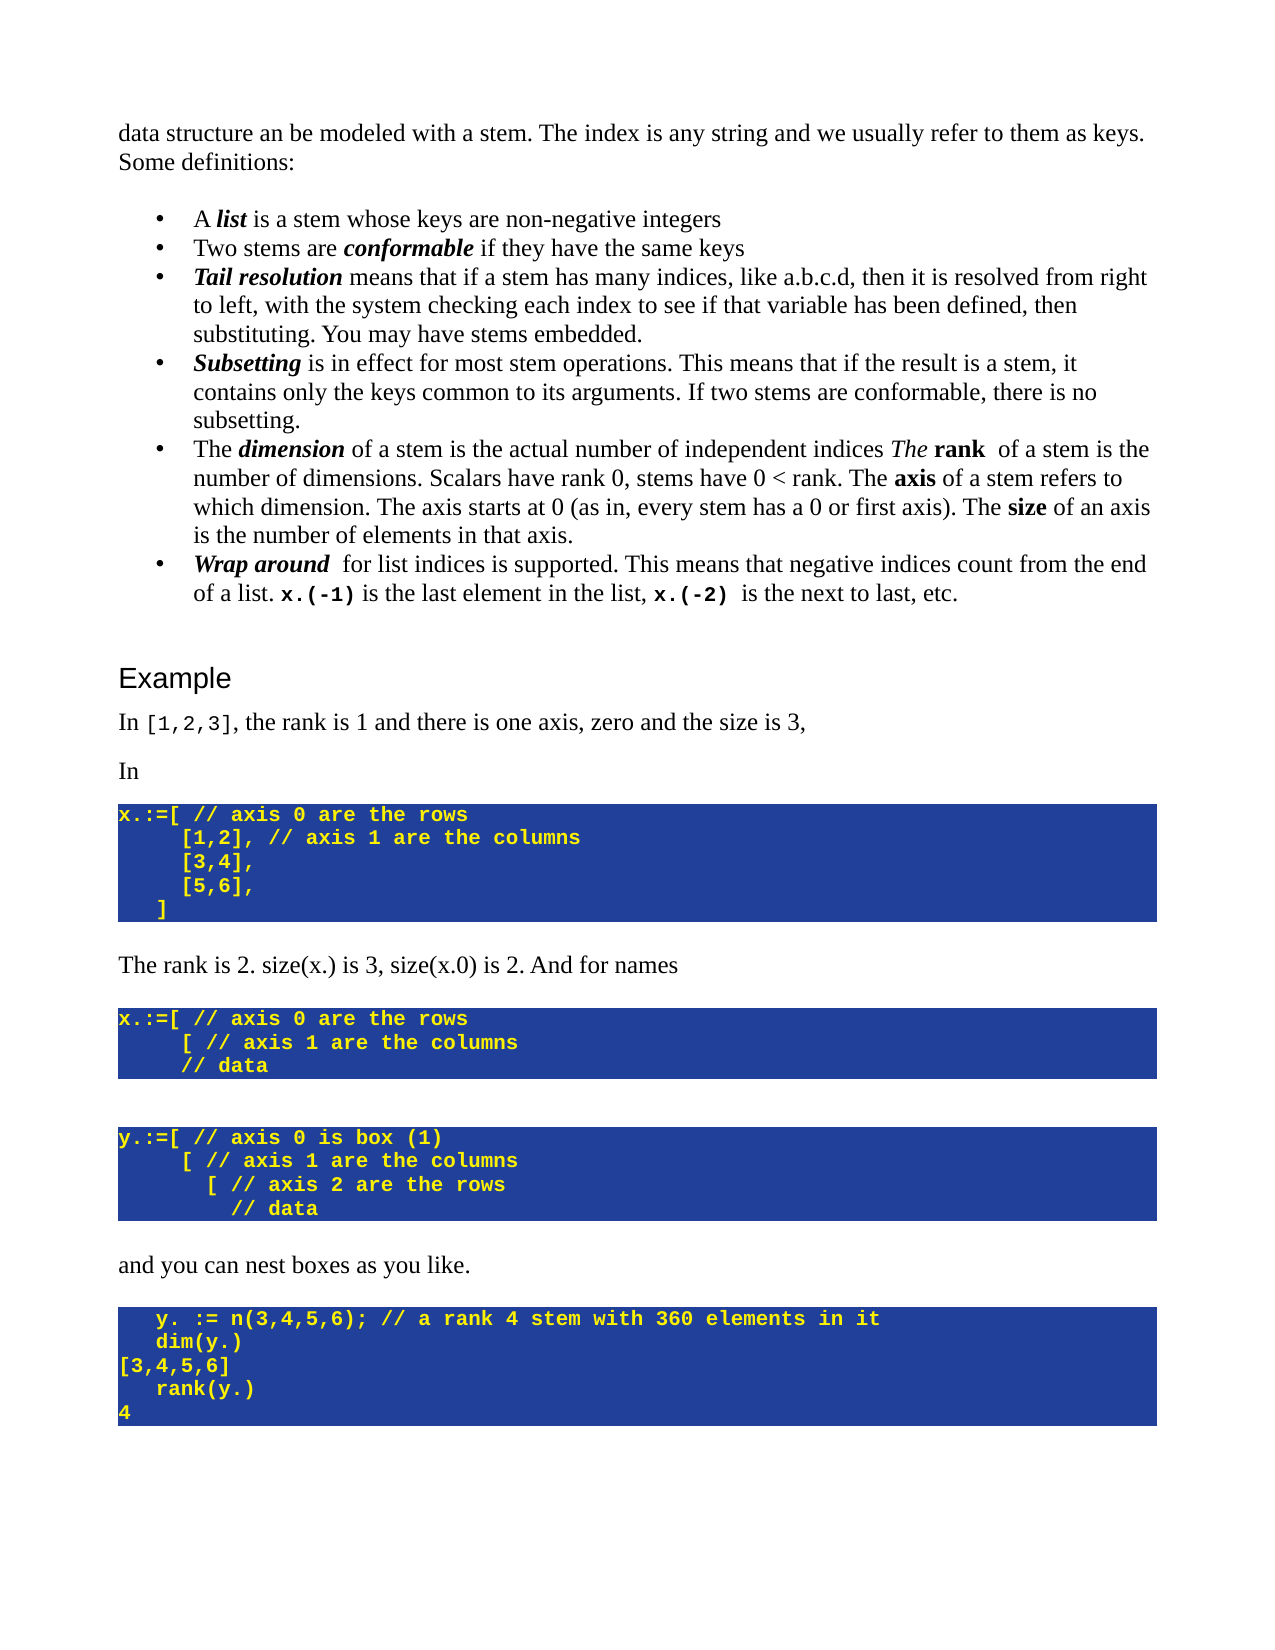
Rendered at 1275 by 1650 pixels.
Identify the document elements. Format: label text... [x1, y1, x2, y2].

text [3,4], [118, 851, 1157, 874]
subtitle Example [118, 661, 1157, 695]
text y.:=[ // axis 0 is box (1) [118, 1127, 1157, 1150]
text data structure an be modeled with a stem. The index is any string and we usually refer to them as keys. Some definitions: [118, 118, 1157, 204]
text x.:=[ // axis 0 are the rows [118, 1008, 1157, 1032]
text In [118, 756, 1157, 785]
list Subsetting is in effect for most stem operations. This means that if the result is a stem, it contains only the keys common to its arguments. If two stems are conformable, there is no subsetting. [156, 348, 1157, 434]
text and you can nest boxes as you like. [118, 1250, 1157, 1279]
text x.:=[ // axis 0 are the rows [118, 804, 1157, 827]
text 4 [118, 1402, 1157, 1426]
text [ // axis 2 are the rows [118, 1174, 1157, 1198]
text rank(y.) [118, 1378, 1157, 1402]
text dim(y.) [118, 1331, 1157, 1355]
list Two stems are conformable if they have the same keys [156, 233, 1157, 262]
list A list is a stem whose keys are non-negative integers [156, 204, 1157, 233]
text // data [118, 1198, 1157, 1221]
text In [1,2,3], the rank is 1 and there is one axis, zero and the size is 3, [118, 707, 1157, 737]
list The dimension of a stem is the actual number of independent indices The rank of a stem is the number of dimensions. Scalars have rank 0, stems have 0 < rank. The axis of a stem refers to which dimension. The axis starts at 0 (as in, every stem has a 0 or first axis). The size of an axis is the number of elements in that axis. [156, 434, 1157, 549]
text [5,6], [118, 874, 1157, 898]
text // data [118, 1055, 1157, 1079]
text [3,4,5,6] [118, 1355, 1157, 1378]
text [ // axis 1 are the columns [118, 1150, 1157, 1174]
list Wrap around for list indices is supported. This means that negative indices count from the end of a list. x.(-1) is the last element in the list, x.(-2) is the next to last, etc. [156, 549, 1157, 608]
text ] [118, 898, 1157, 922]
list Tail resolution means that if a stem has many indices, like a.b.c.d, then it is resolved from right to left, with the system checking each index to see if that variable has been defined, then substituting. You may have stems embedded. [156, 262, 1157, 348]
text [ // axis 1 are the columns [118, 1032, 1157, 1055]
text [1,2], // axis 1 are the columns [118, 827, 1157, 851]
text The rank is 2. size(x.) is 3, size(x.0) is 2. And for names [118, 951, 1157, 979]
text y. := n(3,4,5,6); // a rank 4 stem with 360 elements in it [118, 1307, 1157, 1331]
